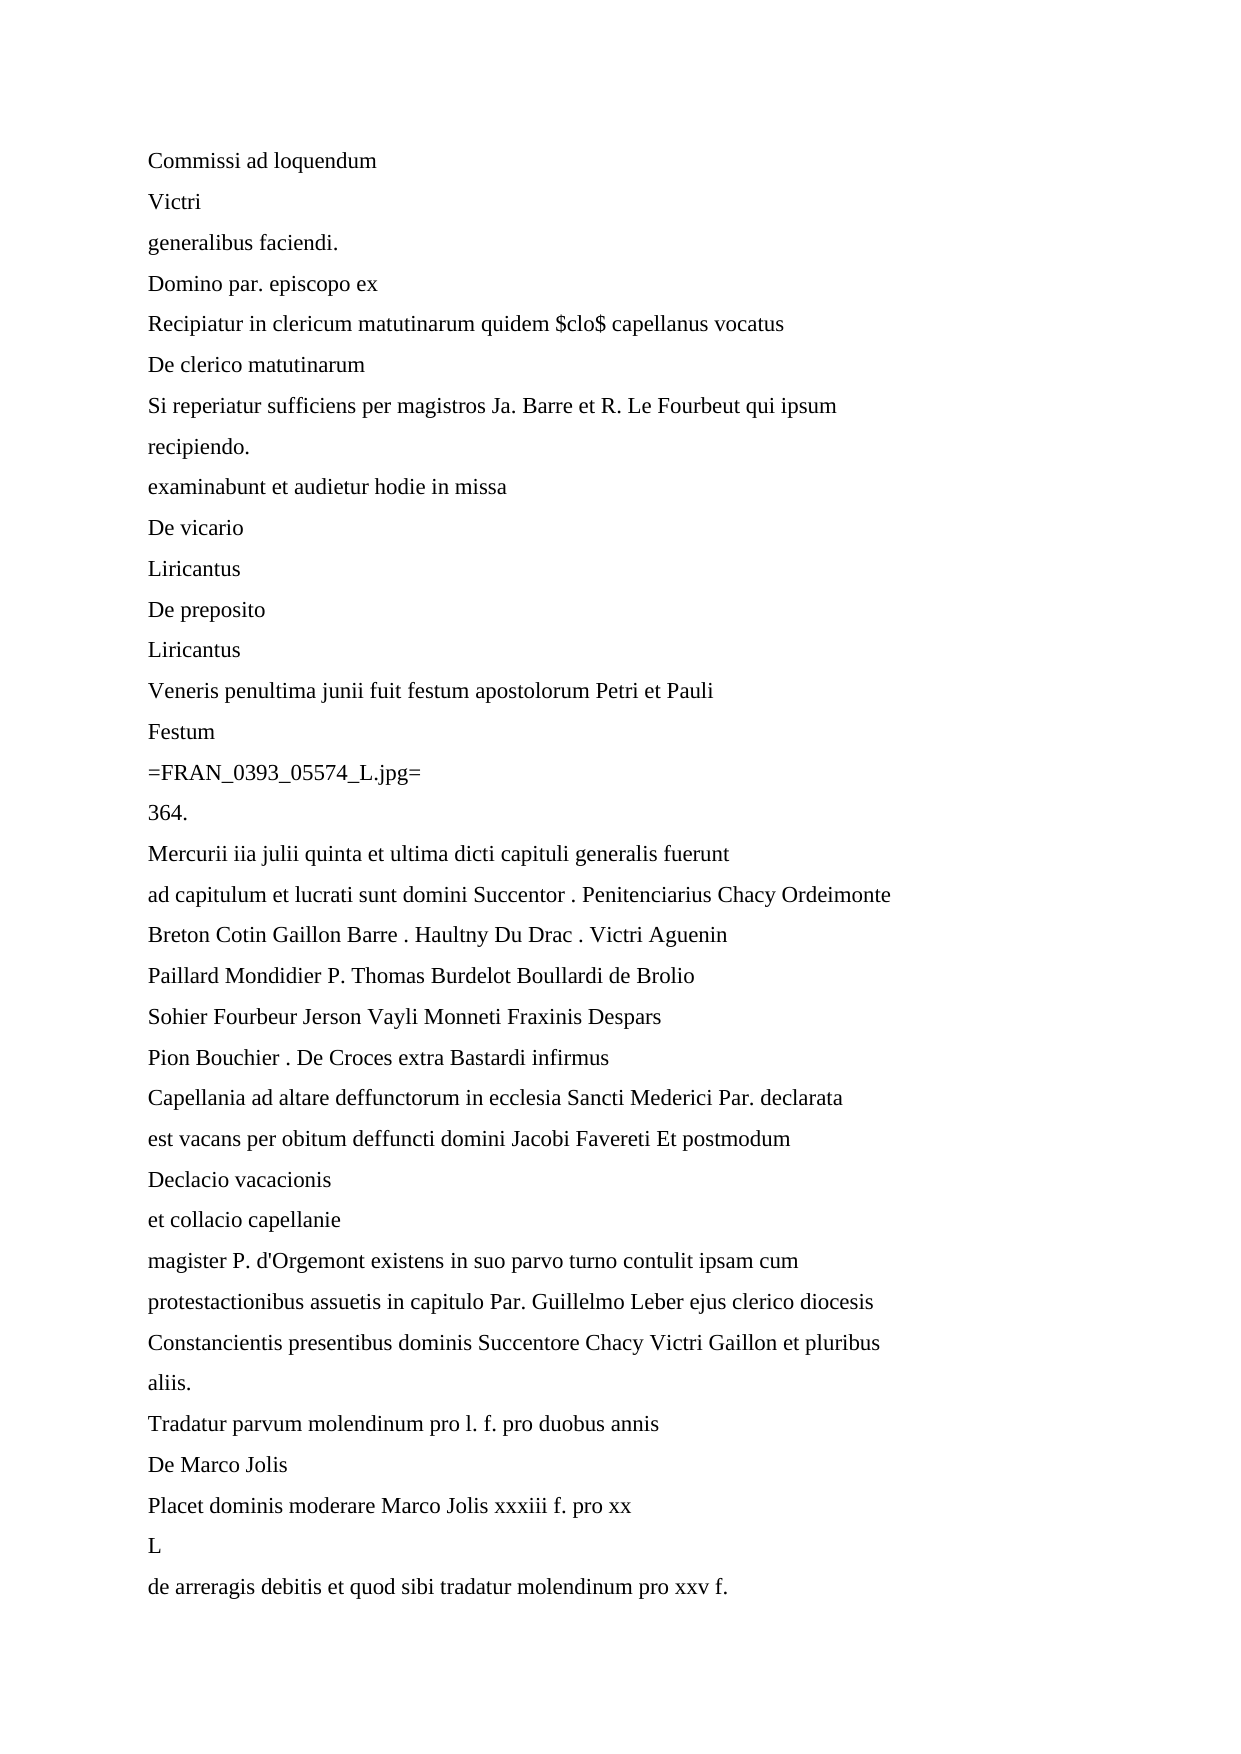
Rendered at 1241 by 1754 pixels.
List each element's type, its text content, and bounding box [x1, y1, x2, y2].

text generalibus faciendi. [148, 229, 1093, 255]
text magister P. d'Orgemont existens in suo parvo turno contulit ipsam cum [148, 1247, 1093, 1274]
text de arreragis debitis et quod sibi tradatur molendinum pro xxv f. [148, 1573, 1093, 1599]
text Mercurii iia julii quinta et ultima dicti capituli generalis fuerunt [148, 840, 1093, 866]
text et collacio capellanie [148, 1207, 1093, 1233]
text De Marco Jolis [148, 1451, 1093, 1477]
text examinabunt et audietur hodie in missa [148, 473, 1093, 500]
text Festum [148, 718, 1093, 744]
text aliis. [148, 1369, 1093, 1396]
text Domino par. episcopo ex [148, 270, 1093, 296]
text Si reperiatur sufficiens per magistros Ja. Barre et R. Le Fourbeut qui ipsum [148, 392, 1093, 418]
text ad capitulum et lucrati sunt domini Succentor . Penitenciarius Chacy Ordeimonte [148, 881, 1093, 907]
text Victri [148, 188, 1093, 215]
text Paillard Mondidier P. Thomas Burdelot Boullardi de Brolio [148, 962, 1093, 988]
text recipiendo. [148, 433, 1093, 459]
text De clerico matutinarum [148, 351, 1093, 378]
text 364. [148, 799, 1093, 826]
text =FRAN_0393_05574_L.jpg= [148, 758, 1093, 785]
text Breton Cotin Gaillon Barre . Haultny Du Drac . Victri Aguenin [148, 921, 1093, 948]
text Commissi ad loquendum [148, 148, 1093, 174]
text Constancientis presentibus dominis Succentore Chacy Victri Gaillon et pluribus [148, 1329, 1093, 1355]
text protestactionibus assuetis in capitulo Par. Guillelmo Leber ejus clerico diocesis [148, 1288, 1093, 1314]
text Placet dominis moderare Marco Jolis xxxiii f. pro xx [148, 1492, 1093, 1518]
text Declacio vacacionis [148, 1166, 1093, 1192]
text De vicario [148, 514, 1093, 541]
text Pion Bouchier . De Croces extra Bastardi infirmus [148, 1044, 1093, 1070]
text Sohier Fourbeur Jerson Vayli Monneti Fraxinis Despars [148, 1003, 1093, 1029]
text Tradatur parvum molendinum pro l. f. pro duobus annis [148, 1410, 1093, 1437]
text Veneris penultima junii fuit festum apostolorum Petri et Pauli [148, 677, 1093, 703]
text Liricantus [148, 636, 1093, 663]
text Liricantus [148, 555, 1093, 581]
text est vacans per obitum deffuncti domini Jacobi Favereti Et postmodum [148, 1125, 1093, 1151]
text L [148, 1532, 1093, 1559]
text De preposito [148, 596, 1093, 622]
text Recipiatur in clericum matutinarum quidem $clo$ capellanus vocatus [148, 311, 1093, 337]
text Capellania ad altare deffunctorum in ecclesia Sancti Mederici Par. declarata [148, 1084, 1093, 1111]
